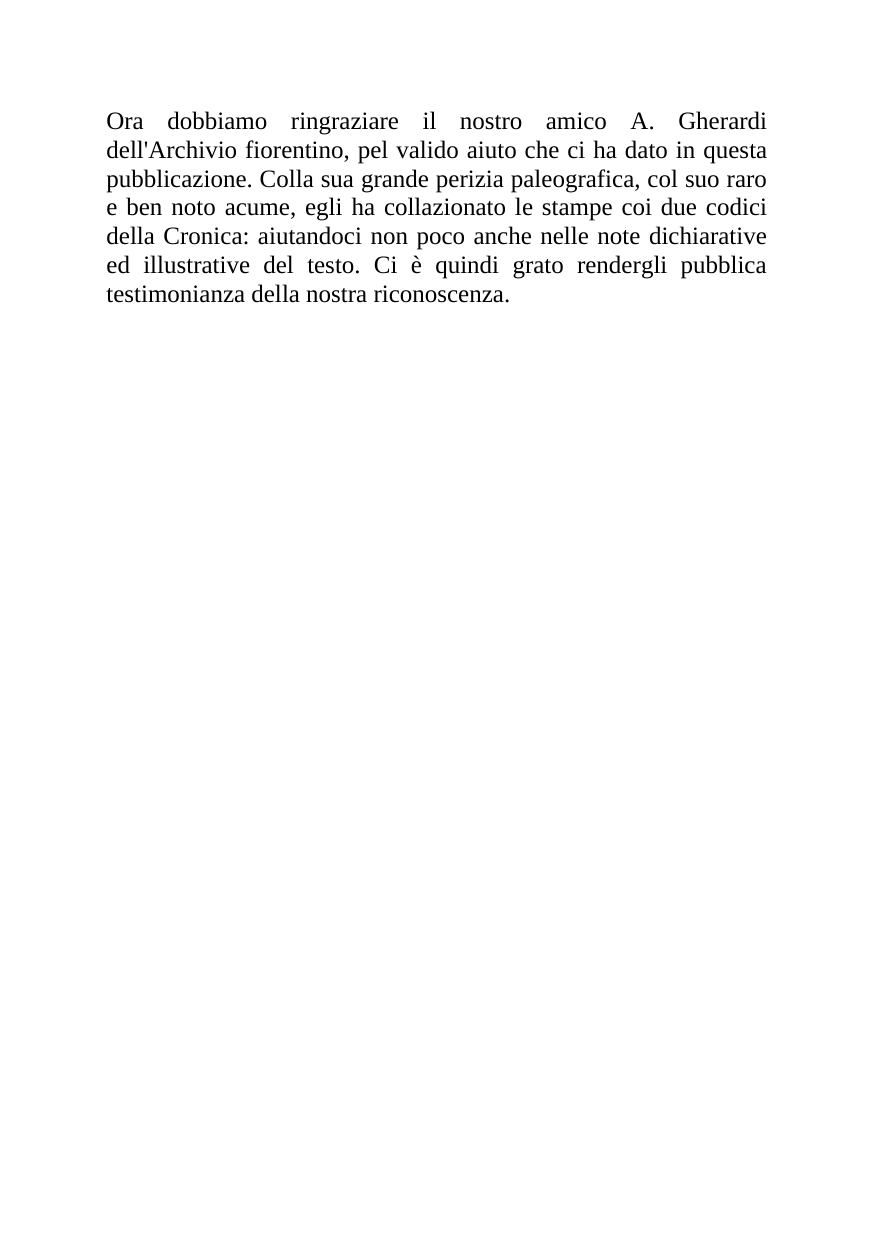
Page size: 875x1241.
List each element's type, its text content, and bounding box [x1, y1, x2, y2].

text Ora dobbiamo ringraziare il nostro amico A. Gherardi dell'Archivio fiorentino, pel valido aiuto che ci ha dato in questa pubblicazione. Colla sua grande perizia paleografica, col suo raro e ben noto acume, egli ha collazionato le stampe coi due codici della Cronica: aiutandoci non poco anche nelle note dichiarative ed illustrative del testo. Ci è quindi grato rendergli pubblica testimonianza della nostra riconoscenza. [106, 106, 768, 307]
